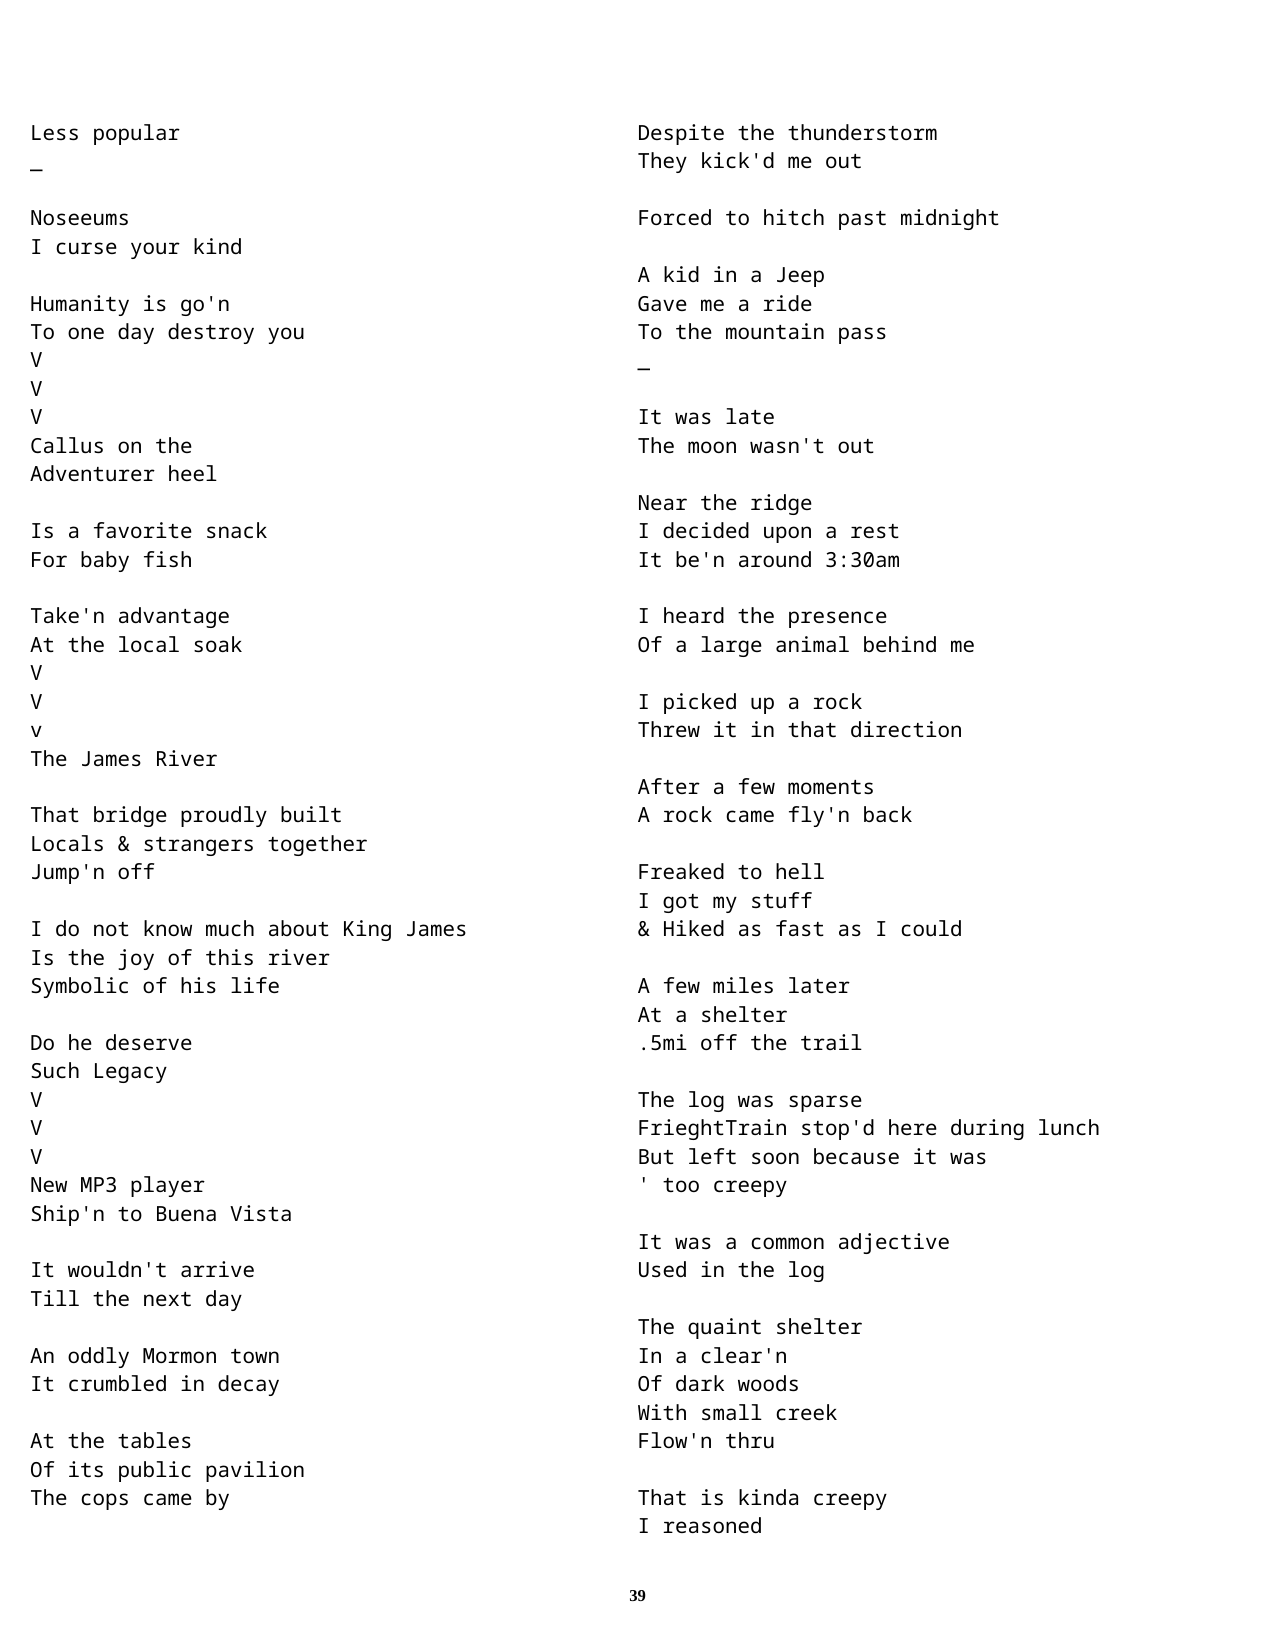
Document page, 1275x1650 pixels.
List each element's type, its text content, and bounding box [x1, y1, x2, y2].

text Less popular [30, 118, 637, 147]
text FrieghtTrain stop'd here during lunch [637, 1113, 1245, 1142]
text But left soon because it was [637, 1142, 1245, 1170]
text v [30, 715, 637, 744]
text Such Legacy [30, 1057, 637, 1085]
text It was late [637, 402, 1245, 431]
text _ [30, 147, 637, 175]
text Used in the log [637, 1256, 1245, 1284]
text V [30, 1085, 637, 1113]
text At a shelter [637, 1000, 1245, 1028]
text That is kinda creepy [637, 1483, 1245, 1512]
text Till the next day [30, 1284, 637, 1312]
text Of dark woods [637, 1369, 1245, 1398]
text Take'n advantage [30, 602, 637, 630]
text Despite the thunderstorm [637, 118, 1245, 147]
text Callus on the [30, 431, 637, 459]
text Forced to hitch past midnight [637, 203, 1245, 232]
text Of a large animal behind me [637, 630, 1245, 658]
text The moon wasn't out [637, 431, 1245, 459]
text It crumbled in decay [30, 1369, 637, 1398]
text Symbolic of his life [30, 971, 637, 1000]
text The quaint shelter [637, 1312, 1245, 1341]
text V [30, 374, 637, 402]
text Jump'n off [30, 857, 637, 886]
text _ [637, 346, 1245, 374]
text .5mi off the trail [637, 1028, 1245, 1057]
text I picked up a rock [637, 687, 1245, 715]
text V [30, 402, 637, 431]
text Noseeums [30, 203, 637, 232]
text A rock came fly'n back [637, 801, 1245, 829]
text Humanity is go'n [30, 289, 637, 317]
text In a clear'n [637, 1341, 1245, 1369]
text I curse your kind [30, 232, 637, 260]
text V [30, 346, 637, 374]
text I do not know much about King James [30, 914, 637, 943]
text & Hiked as fast as I could [637, 914, 1245, 943]
text V [30, 687, 637, 715]
text They kick'd me out [637, 147, 1245, 175]
text Near the ridge [637, 488, 1245, 516]
text It be'n around 3:30am [637, 545, 1245, 573]
text V [30, 1142, 637, 1170]
text To one day destroy you [30, 317, 637, 346]
text Of its public pavilion [30, 1455, 637, 1483]
text The James River [30, 744, 637, 772]
text Ship'n to Buena Vista [30, 1199, 637, 1227]
text At the local soak [30, 630, 637, 658]
text An oddly Mormon town [30, 1341, 637, 1369]
text Locals & strangers together [30, 829, 637, 857]
text I decided upon a rest [637, 516, 1245, 545]
text A few miles later [637, 971, 1245, 1000]
text That bridge proudly built [30, 801, 637, 829]
text For baby fish [30, 545, 637, 573]
text Threw it in that direction [637, 715, 1245, 744]
text ' too creepy [637, 1170, 1245, 1199]
text At the tables [30, 1426, 637, 1455]
text To the mountain pass [637, 317, 1245, 346]
text V [30, 1113, 637, 1142]
text After a few moments [637, 772, 1245, 801]
text V [30, 658, 637, 687]
text A kid in a Jeep [637, 260, 1245, 289]
text Freaked to hell [637, 857, 1245, 886]
text Flow'n thru [637, 1426, 1245, 1455]
text The log was sparse [637, 1085, 1245, 1113]
text I got my stuff [637, 886, 1245, 914]
text Is a favorite snack [30, 516, 637, 545]
text I heard the presence [637, 602, 1245, 630]
text With small creek [637, 1398, 1245, 1426]
text It was a common adjective [637, 1227, 1245, 1256]
text I reasoned [637, 1512, 1245, 1540]
text It wouldn't arrive [30, 1256, 637, 1284]
text The cops came by [30, 1483, 637, 1512]
text Gave me a ride [637, 289, 1245, 317]
text Is the joy of this river [30, 943, 637, 971]
text Do he deserve [30, 1028, 637, 1057]
text Adventurer heel [30, 459, 637, 488]
text New MP3 player [30, 1170, 637, 1199]
